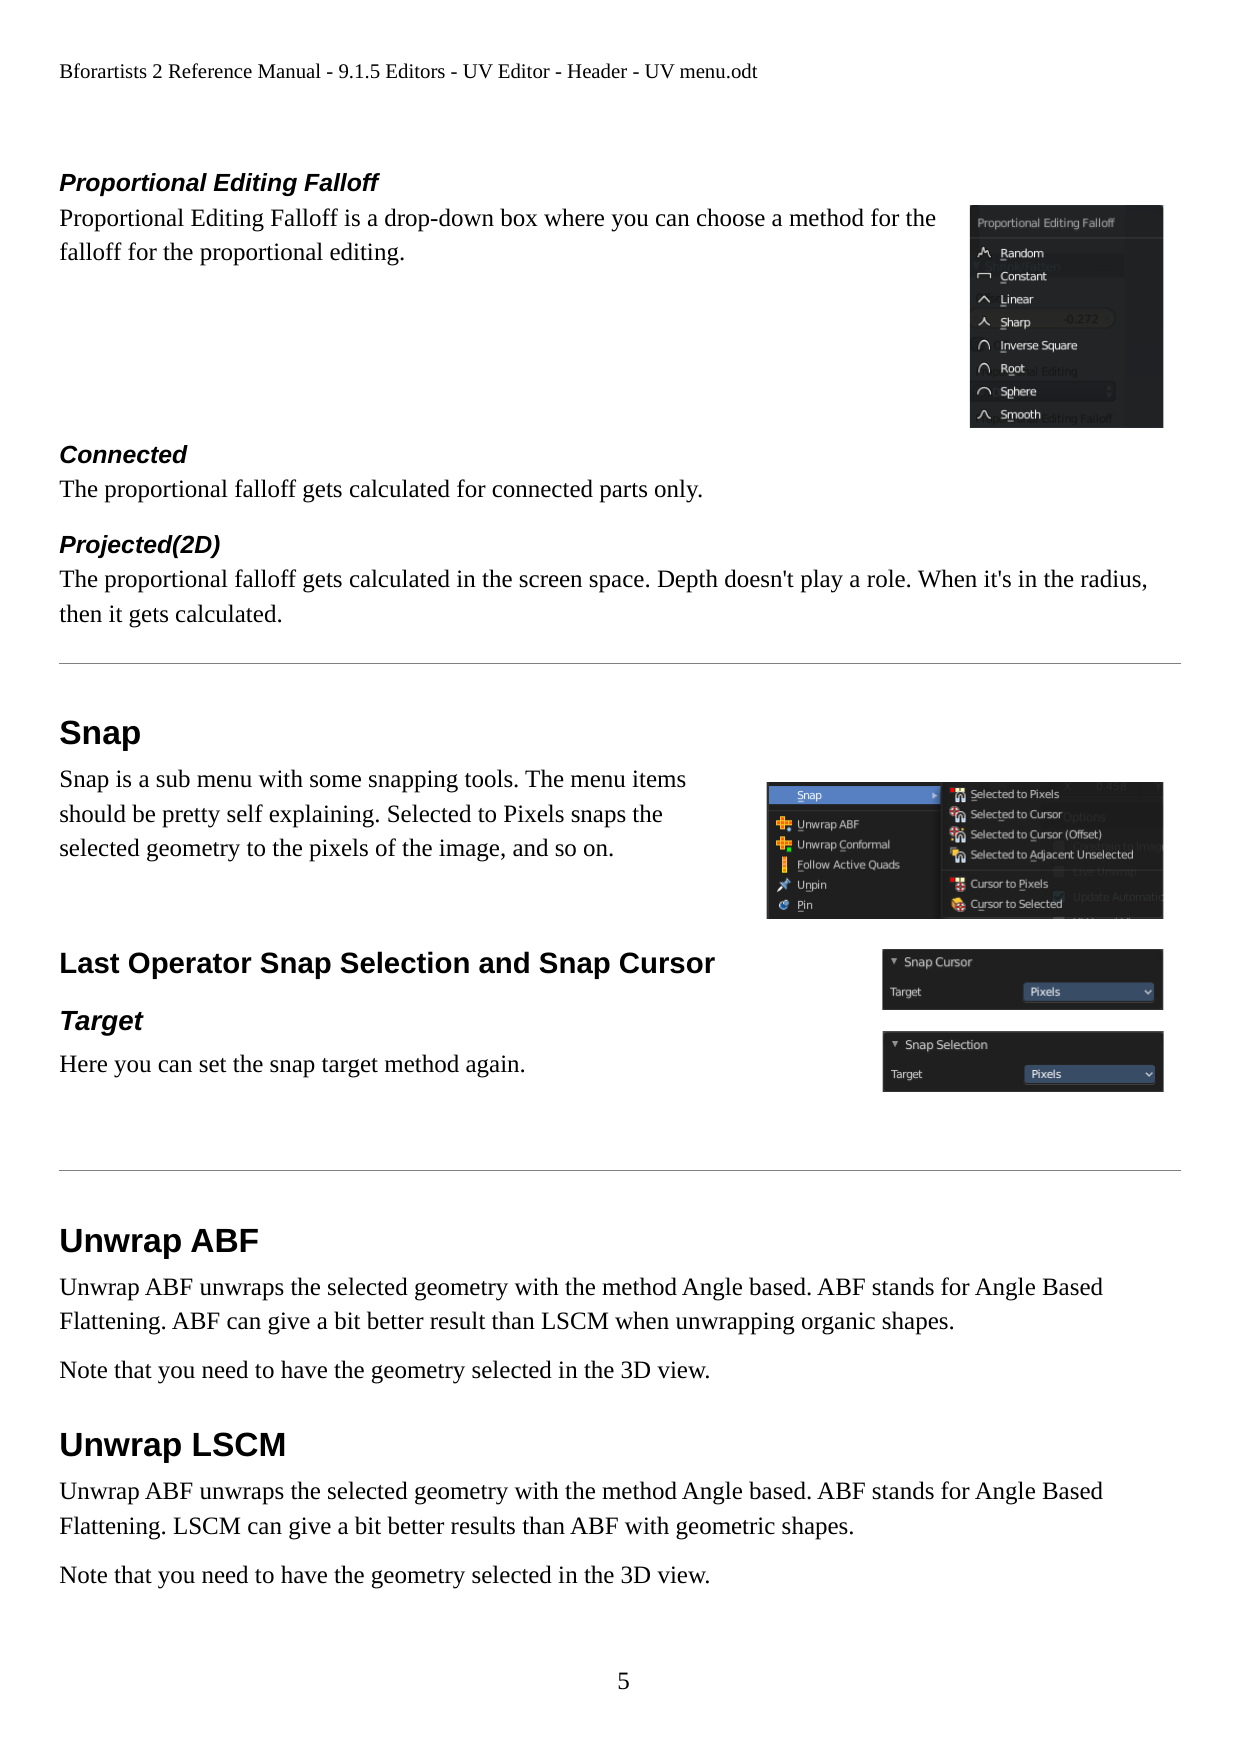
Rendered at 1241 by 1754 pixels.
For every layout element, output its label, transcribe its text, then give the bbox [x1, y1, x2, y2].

subtitle Unwrap ABF [59, 1221, 1181, 1259]
text Here you can set the snap target method again. [59, 1049, 882, 1078]
text Note that you need to have the geometry selected in the 3D view. [59, 1560, 1181, 1589]
subtitle Connected [59, 440, 1181, 468]
picture [882, 949, 1164, 1010]
picture [882, 1031, 1164, 1092]
picture [766, 782, 1164, 919]
picture [969, 205, 1164, 428]
subtitle Target [59, 1005, 1181, 1037]
subtitle Snap [59, 713, 1181, 752]
text Unwrap ABF unwraps the selected geometry with the method Angle based. ABF stands for Angle Based Flattening. ABF can give a bit better result than LSCM when unwrapping organic shapes. [59, 1272, 1181, 1335]
text Unwrap ABF unwraps the selected geometry with the method Angle based. ABF stands for Angle Based Flattening. LSCM can give a bit better results than ABF with geometric shapes. [59, 1476, 1181, 1539]
subtitle Projected(2D) [59, 530, 1181, 558]
subtitle Proportional Editing Falloff [59, 168, 1181, 196]
text Note that you need to have the geometry selected in the 3D view. [59, 1355, 1181, 1384]
subtitle Last Operator Snap Selection and Snap Cursor [59, 946, 1181, 980]
text Snap is a sub menu with some snapping tools. The menu items should be pretty self explaining. Selected to Pixels snaps the selected geometry to the pixels of the image, and so on. [59, 764, 1181, 862]
text The proportional falloff gets calculated for connected parts only. [59, 474, 1181, 503]
subtitle Unwrap LSCM [59, 1425, 1181, 1464]
text The proportional falloff gets calculated in the screen space. Depth doesn't play a role. When it's in the radius, then it gets calculated. [59, 564, 1181, 628]
text Proportional Editing Falloff is a drop-down box where you can choose a method for the falloff for the proportional editing. [59, 203, 1181, 266]
